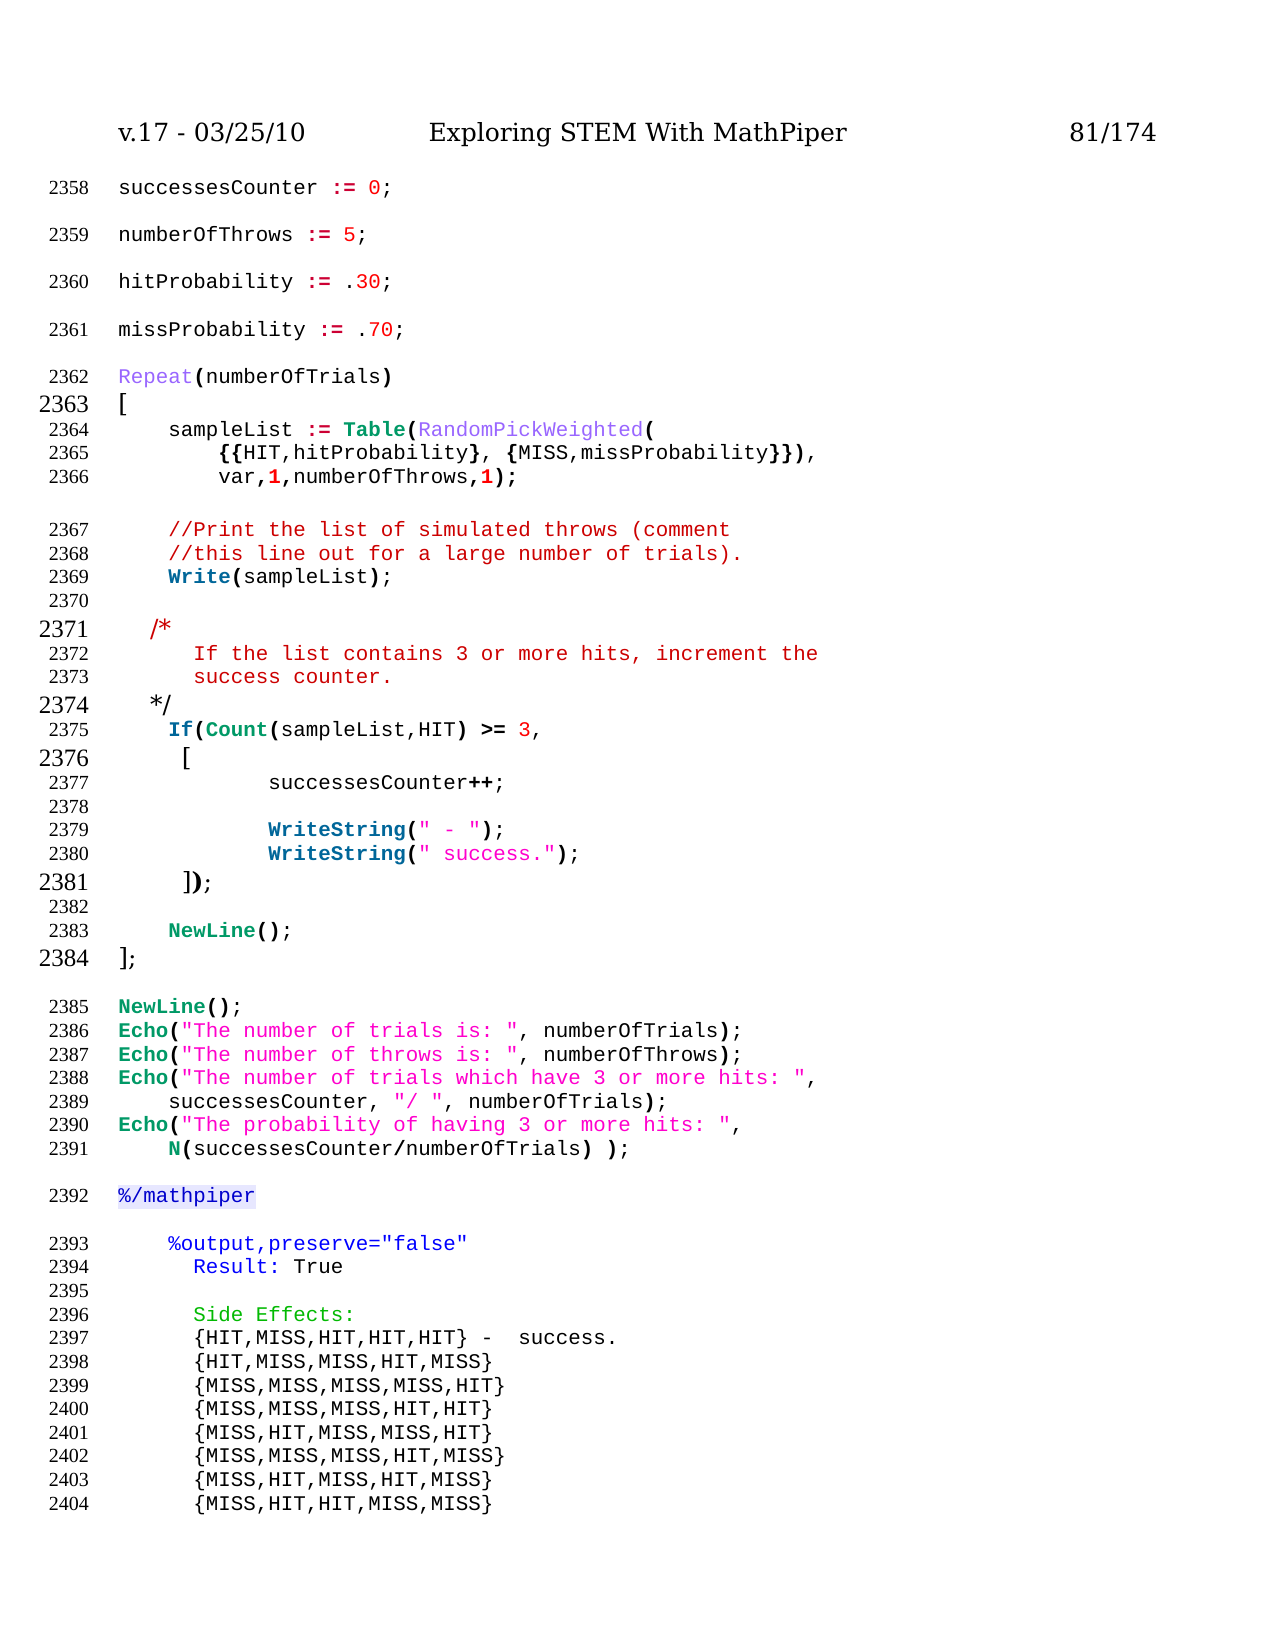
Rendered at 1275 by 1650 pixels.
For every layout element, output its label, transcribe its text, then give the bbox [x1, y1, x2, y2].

text {MISS,HIT,MISS,HIT,MISS} [118, 1469, 1157, 1493]
text N(successesCounter/numberOfTrials) ); [118, 1138, 1157, 1162]
text Echo("The number of trials is: ", numberOfTrials); [118, 1020, 1157, 1043]
text [ [118, 389, 1157, 419]
text WriteString(" - "); [118, 819, 1157, 843]
text {MISS,MISS,MISS,HIT,HIT} [118, 1398, 1157, 1422]
text Side Effects: [118, 1304, 1157, 1327]
text Echo("The probability of having 3 or more hits: ", [118, 1114, 1157, 1138]
text success counter. [118, 667, 1157, 690]
text If(Count(sampleList,HIT) >= 3, [118, 719, 1157, 743]
text var,1,numberOfThrows,1); [118, 466, 1157, 490]
text NewLine(); [118, 996, 1157, 1020]
text {HIT,MISS,HIT,HIT,HIT} - success. [118, 1327, 1157, 1351]
text Repeat(numberOfTrials) [118, 366, 1157, 389]
text {MISS,MISS,MISS,MISS,HIT} [118, 1374, 1157, 1398]
text */ [118, 690, 1157, 719]
text If the list contains 3 or more hits, increment the [118, 643, 1157, 667]
text ]); [118, 867, 1157, 896]
text Echo("The number of trials which have 3 or more hits: ", [118, 1067, 1157, 1091]
text Echo("The number of throws is: ", numberOfThrows); [118, 1043, 1157, 1067]
text Write(sampleList); [118, 566, 1157, 590]
text {MISS,HIT,MISS,MISS,HIT} [118, 1422, 1157, 1446]
text //this line out for a large number of trials). [118, 543, 1157, 566]
text missProbability := .70; [118, 319, 1157, 342]
text Result: True [118, 1256, 1157, 1280]
text ]; [118, 943, 1157, 973]
text {MISS,HIT,HIT,MISS,MISS} [118, 1493, 1157, 1516]
text {HIT,MISS,MISS,HIT,MISS} [118, 1351, 1157, 1374]
text {MISS,MISS,MISS,HIT,MISS} [118, 1446, 1157, 1469]
text WriteString(" success."); [118, 843, 1157, 867]
text %/mathpiper [118, 1185, 1157, 1209]
text successesCounter, "/ ", numberOfTrials); [118, 1091, 1157, 1114]
text hitProbability := .30; [118, 271, 1157, 295]
text NewLine(); [118, 920, 1157, 943]
text [ [118, 743, 1157, 772]
text numberOfThrows := 5; [118, 224, 1157, 248]
text successesCounter := 0; [118, 177, 1157, 200]
text sampleList := Table(RandomPickWeighted( [118, 419, 1157, 442]
text successesCounter++; [118, 772, 1157, 796]
text {{HIT,hitProbability}, {MISS,missProbability}}), [118, 442, 1157, 466]
text %output,preserve="false" [118, 1233, 1157, 1256]
text /* [118, 614, 1157, 643]
text //Print the list of simulated throws (comment [118, 519, 1157, 543]
